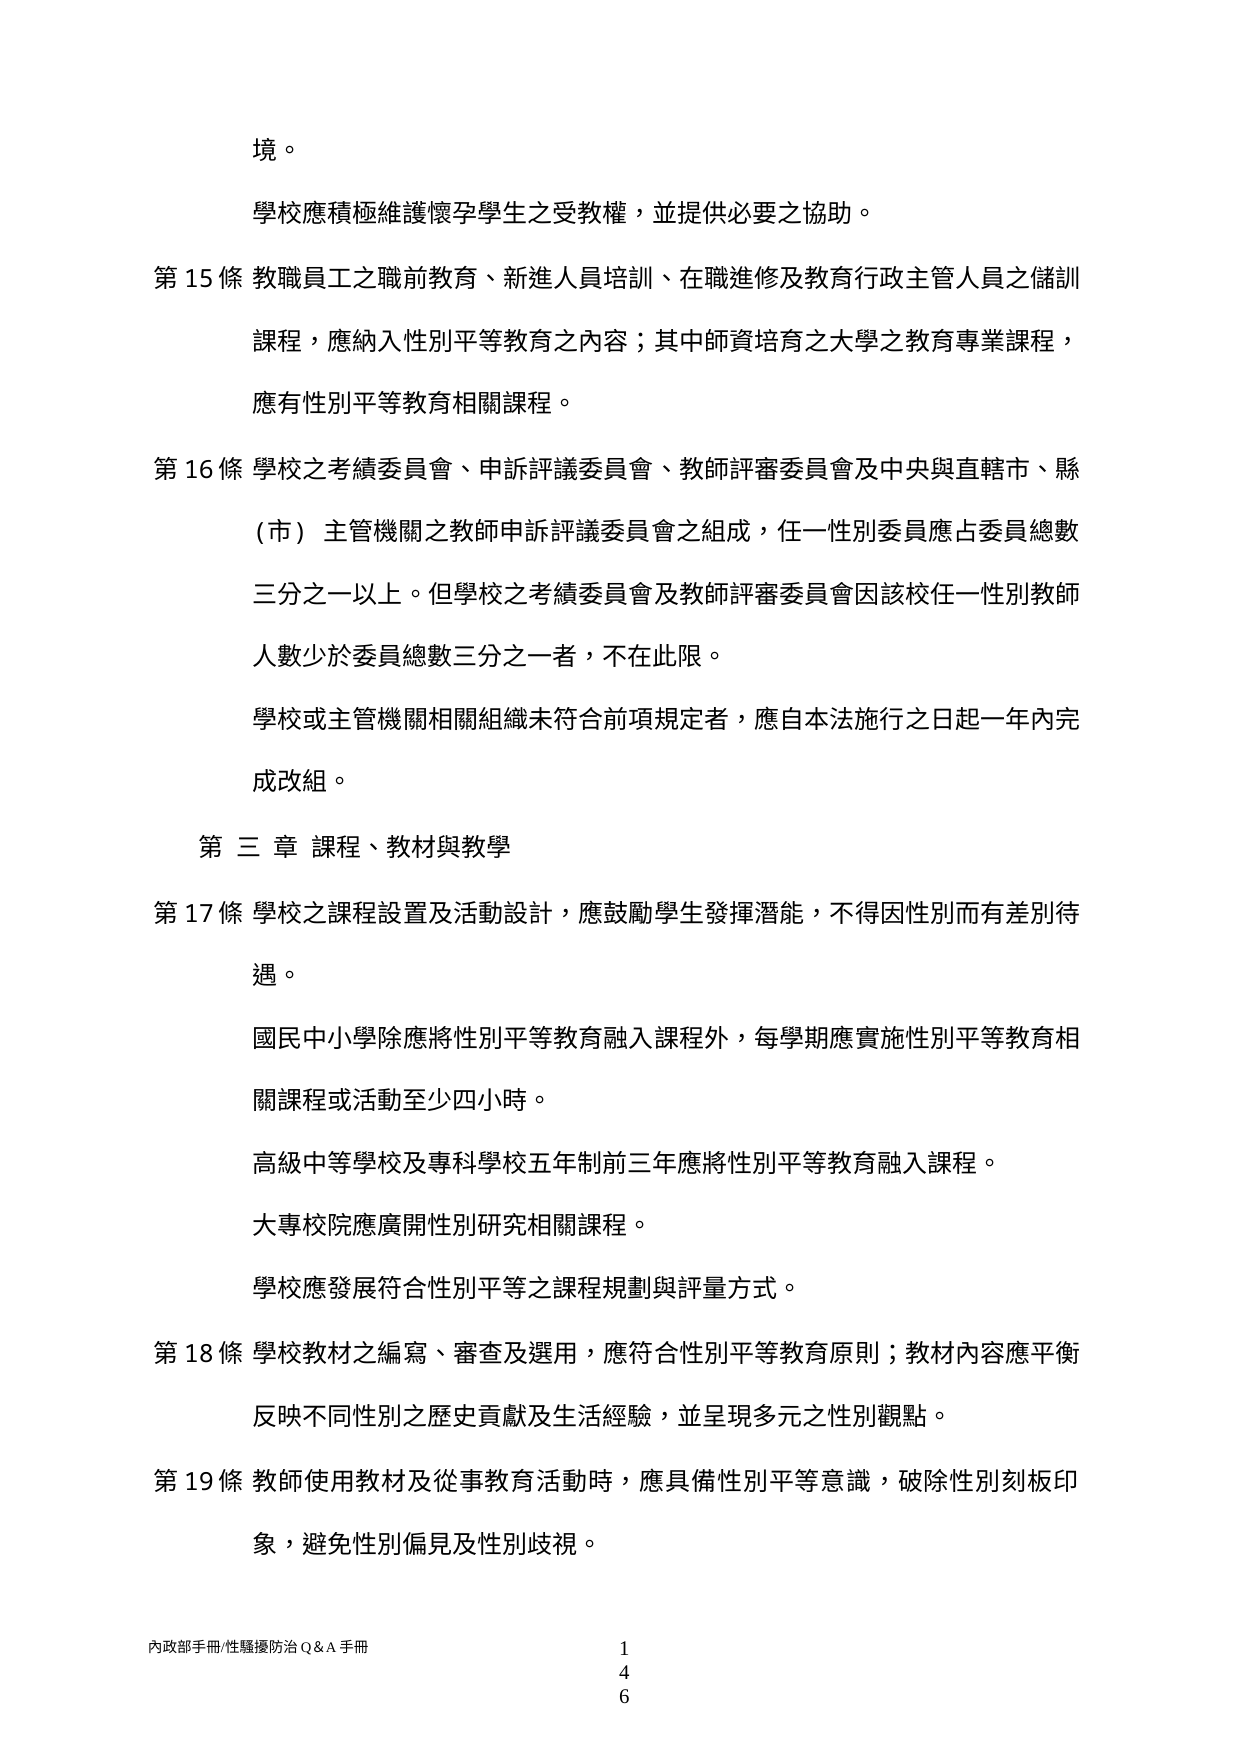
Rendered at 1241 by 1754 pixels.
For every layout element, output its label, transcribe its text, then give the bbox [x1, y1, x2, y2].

table_cell 第18條 [152, 1309, 251, 1437]
table_cell [148, 424, 152, 802]
table_cell [148, 105, 152, 233]
table_cell 第16條 [152, 424, 251, 802]
table_cell 學校之課程設置及活動設計，應鼓勵學生發揮潛能，不得因性別而有差別待遇。 國民中小學除應將性別平等教育融入課程外，每學期應實施性別平等教育相關課程或活動至少四小時。 高級中等學校及專科學校五年制前三年應將性別平等教育融入課程。 大專校院應廣開性別研究相關課程。 學校應發展符合性別平等之課程規劃與評量方式。 [251, 868, 1082, 1308]
table_cell 第 三 章 課程、教材與教學 [152, 802, 1082, 868]
table_cell 第17條 [152, 868, 251, 1308]
table_cell 教師使用教材及從事教育活動時，應具備性別平等意識，破除性別刻板印象，避免性別偏見及性別歧視。 [251, 1437, 1082, 1565]
table_cell [1083, 868, 1092, 1308]
table_cell 學校之考績委員會、申訴評議委員會、教師評審委員會及中央與直轄市、縣 (市) 主管機關之教師申訴評議委員會之組成，任一性別委員應占委員總數三分之一以上。但學校之考績委員會及教師評審委員會因該校任一性別教師人數少於委員總數三分之一者，不在此限。 學校或主管機關相關組織未符合前項規定者，應自本法施行之日起一年內完成改組。 [251, 424, 1082, 802]
table_cell [1083, 234, 1092, 424]
table_cell [148, 868, 152, 1308]
table_cell 第15條 [152, 234, 251, 424]
table_cell [148, 1437, 152, 1565]
table_cell [1083, 802, 1092, 868]
table_cell 第19條 [152, 1437, 251, 1565]
table_cell [1083, 1309, 1092, 1437]
table_cell [152, 105, 251, 233]
table_cell [1083, 105, 1092, 233]
table_cell 境。 學校應積極維護懷孕學生之受教權，並提供必要之協助。 [251, 105, 1082, 233]
table_cell [148, 1309, 152, 1437]
table_cell [1083, 1437, 1092, 1565]
table_cell [148, 234, 152, 424]
table_cell [1083, 424, 1092, 802]
table_cell [148, 802, 152, 868]
table_cell 教職員工之職前教育、新進人員培訓、在職進修及教育行政主管人員之儲訓課程，應納入性別平等教育之內容；其中師資培育之大學之教育專業課程，應有性別平等教育相關課程。 [251, 234, 1082, 424]
table_cell 學校教材之編寫、審查及選用，應符合性別平等教育原則；教材內容應平衡反映不同性別之歷史貢獻及生活經驗，並呈現多元之性別觀點。 [251, 1309, 1082, 1437]
